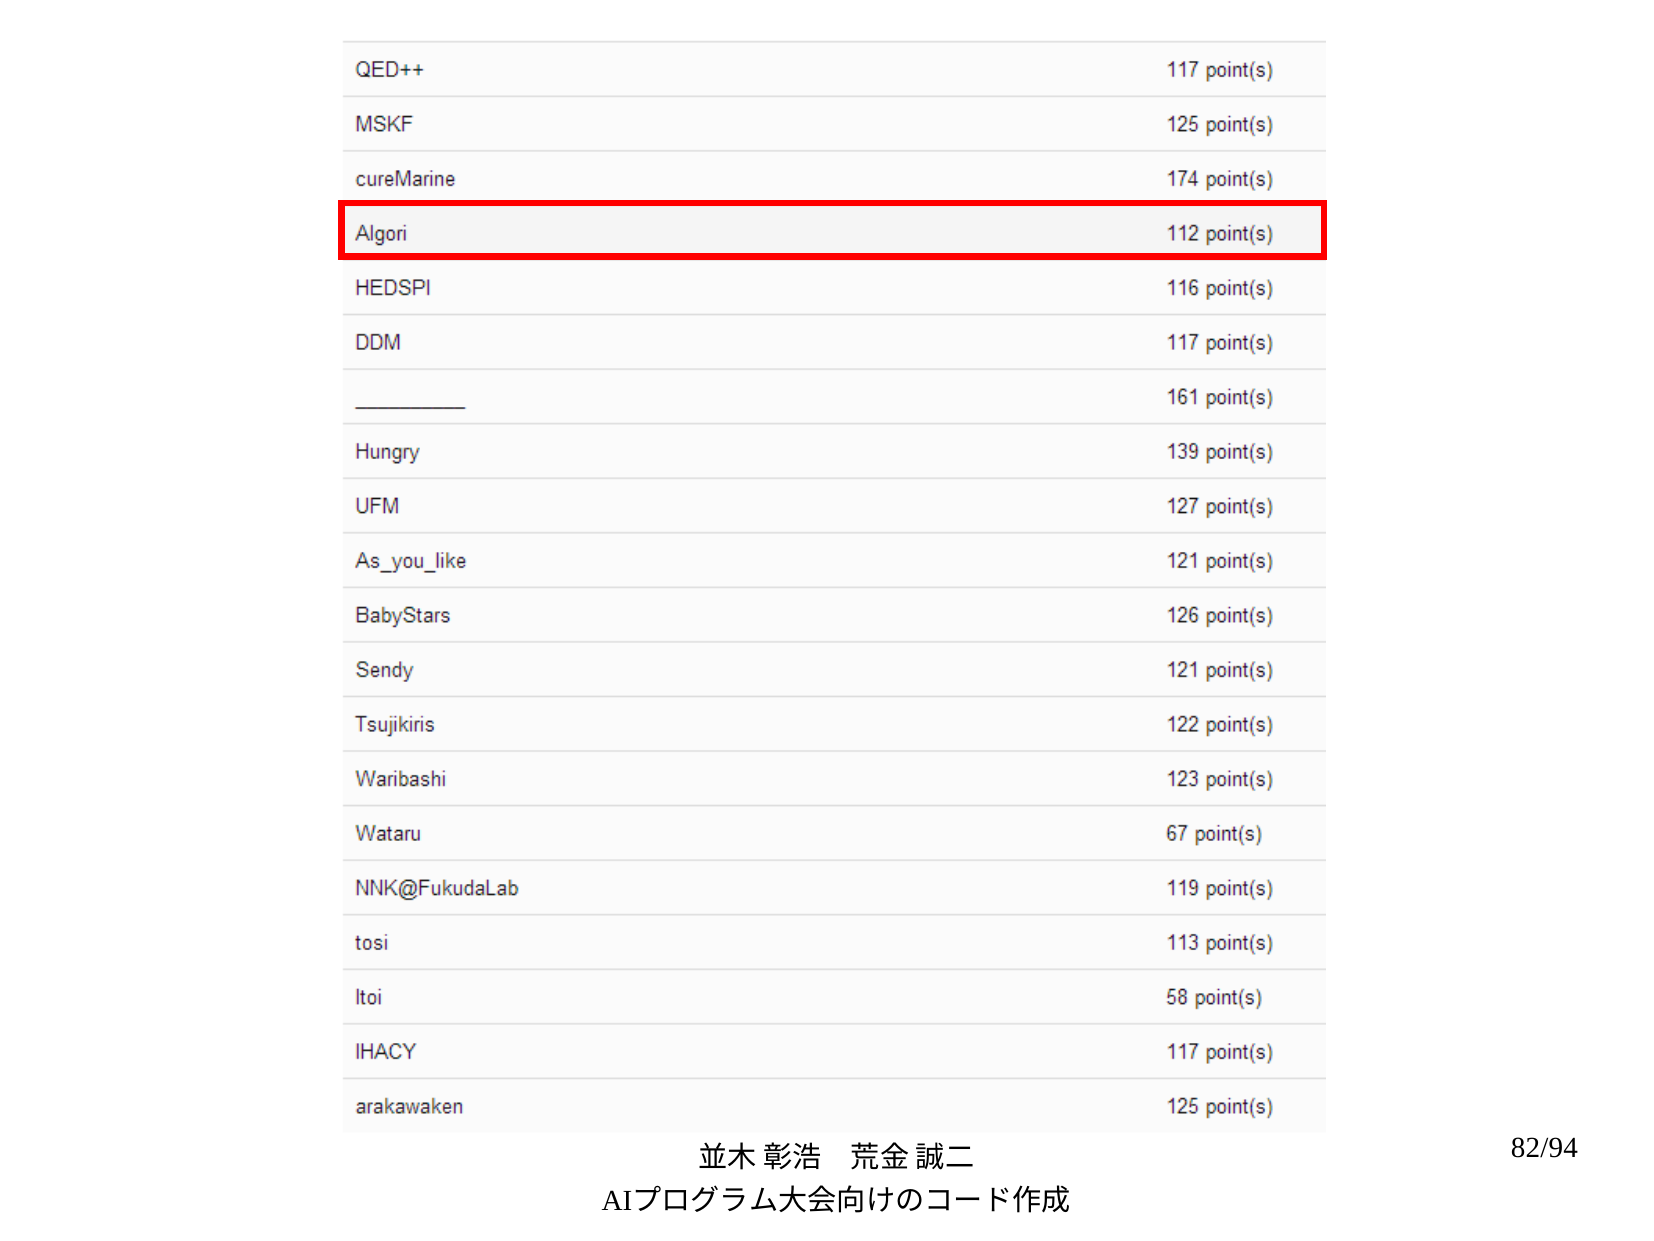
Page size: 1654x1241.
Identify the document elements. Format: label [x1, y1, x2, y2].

picture [337, 35, 1326, 1134]
picture [345, 206, 1321, 253]
text_box [338, 200, 1327, 260]
